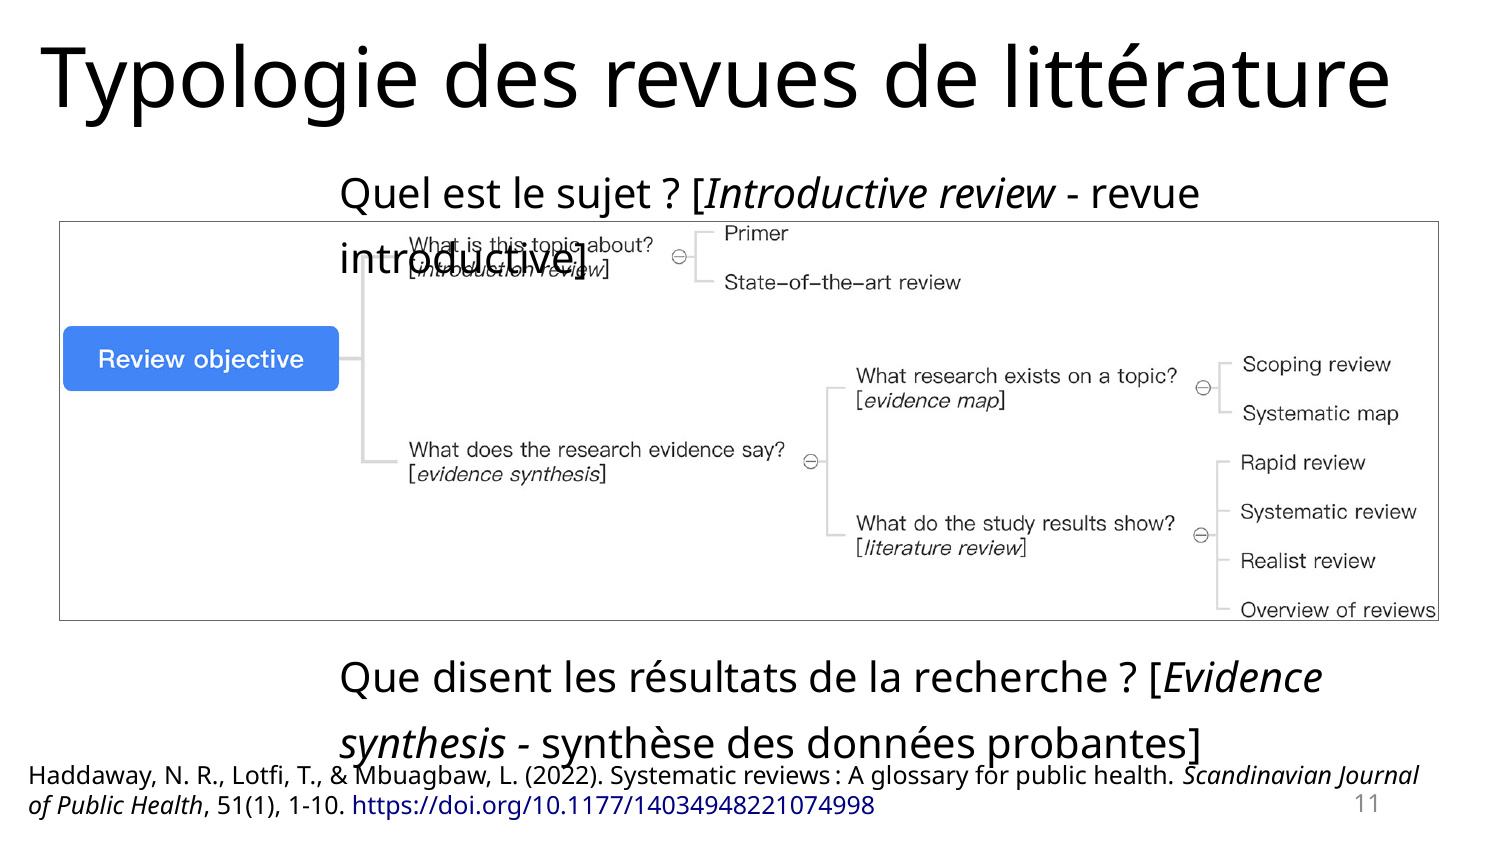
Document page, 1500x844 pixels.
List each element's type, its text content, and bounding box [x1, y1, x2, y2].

picture [438, 253, 450, 270]
text_box Haddaway, N. R., Lotfi, T., & Mbuagbaw, L. (2022). Systematic reviews : A glossary for public health. Scandinavian Journal of Public Health, 51(1), 1‑10. https://doi.org/10.1177/14034948221074998 [13, 751, 1438, 831]
title Typologie des revues de littérature [25, 0, 1459, 163]
text_box Quel est le sujet ? [Introductive review - revue introductive] [324, 147, 1418, 246]
picture [59, 221, 1439, 621]
text_box Que disent les résultats de la recherche ? [Evidence synthesis - synthèse des données probantes] [324, 631, 1500, 743]
